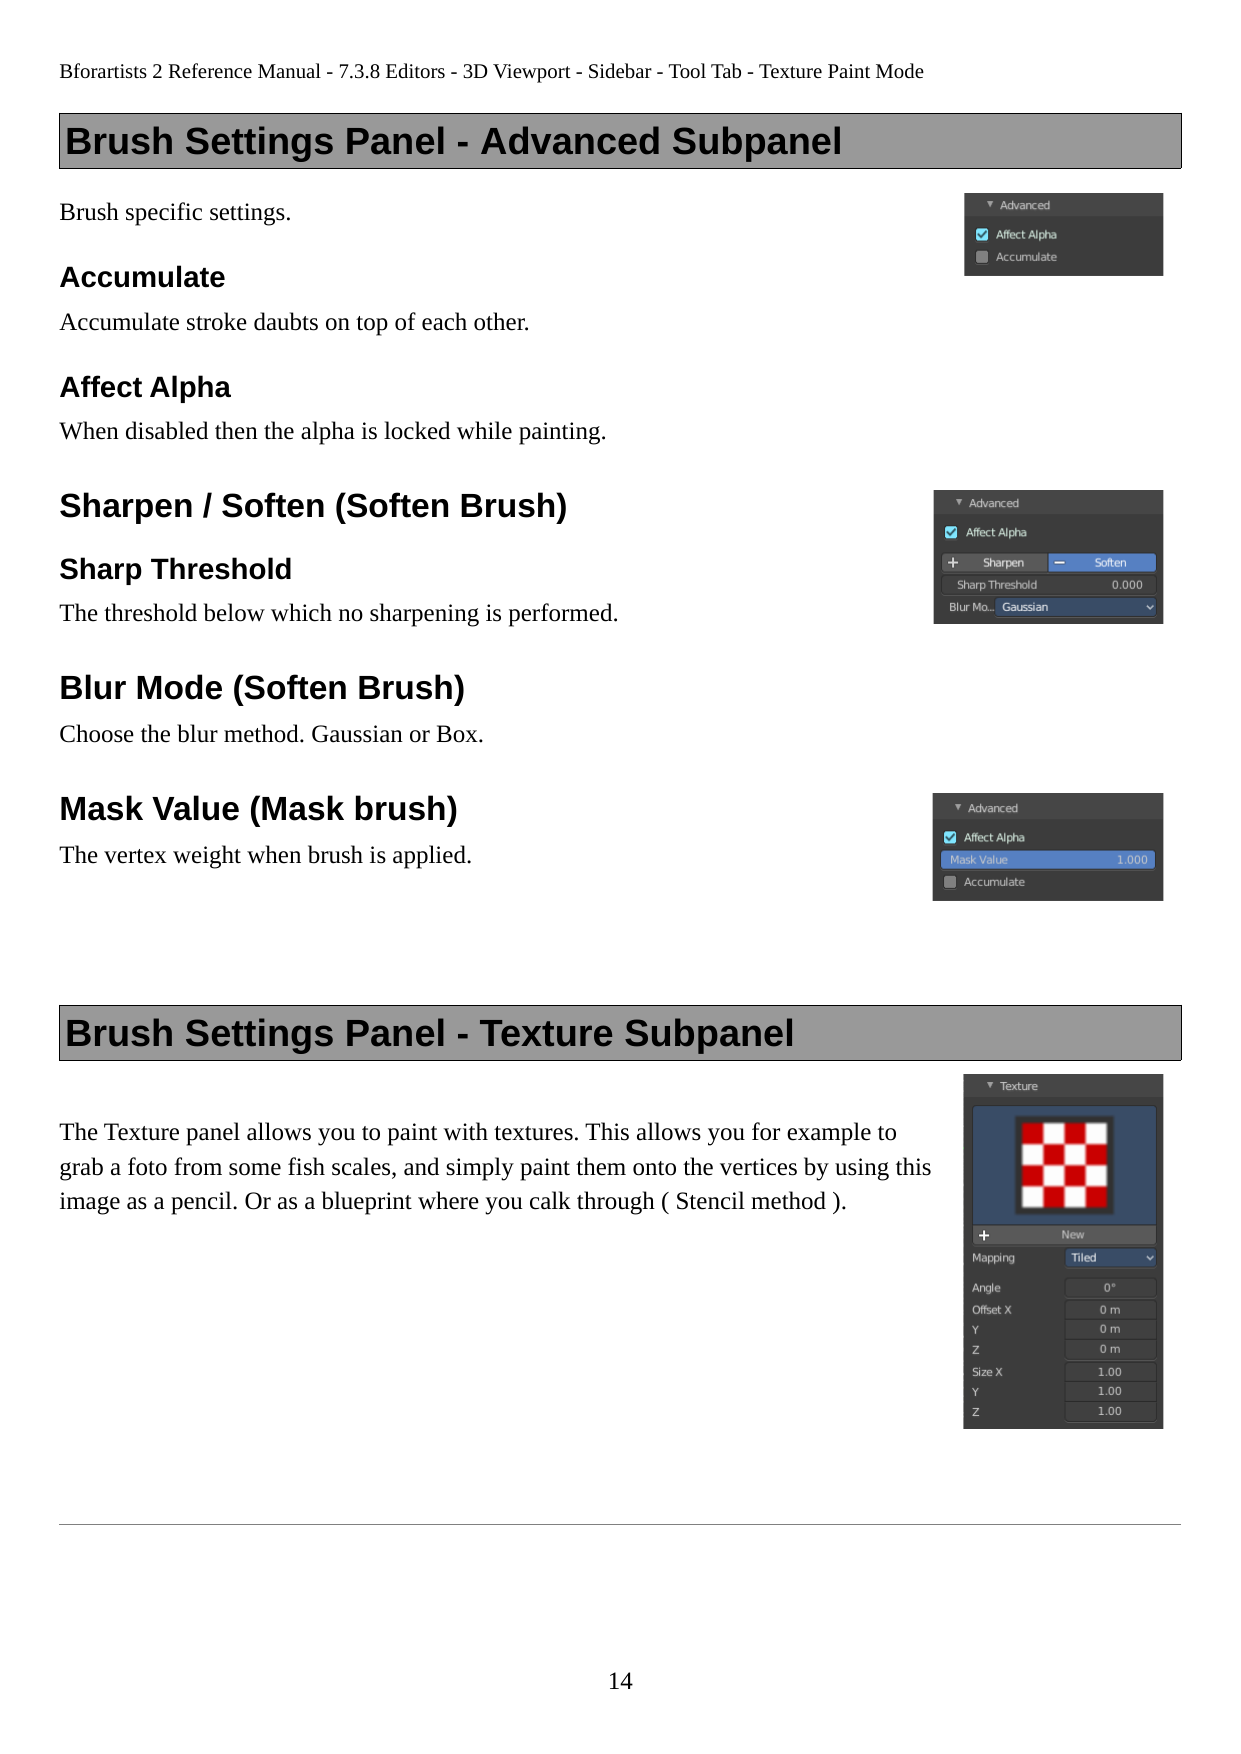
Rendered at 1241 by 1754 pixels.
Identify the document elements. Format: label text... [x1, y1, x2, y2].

text Choose the blur method. Gaussian or Box. [59, 719, 1181, 748]
text The vertex weight when brush is applied. [59, 840, 932, 869]
text The threshold below which no sharpening is performed. [59, 598, 1181, 627]
subtitle Accumulate [59, 260, 1181, 294]
text When disabled then the alpha is locked while painting. [59, 416, 1181, 445]
picture [933, 490, 1164, 624]
table_header Brush Settings Panel - Texture Subpanel [60, 1006, 1181, 1060]
subtitle Sharp Threshold [59, 552, 933, 586]
subtitle Blur Mode (Soften Brush) [59, 668, 1181, 707]
subtitle [1164, 552, 1181, 586]
subtitle Sharpen / Soften (Soften Brush) [59, 486, 1181, 525]
subtitle Mask Value (Mask brush) [59, 789, 1181, 828]
picture [964, 193, 1164, 276]
subtitle Affect Alpha [59, 370, 1181, 404]
table_header Brush Settings Panel - Advanced Subpanel [60, 114, 1181, 168]
picture [932, 793, 1164, 901]
text The Texture panel allows you to paint with textures. This allows you for example to grab a foto from some fish scales, and simply paint them onto the vertices by using this image as a pencil. Or as a blueprint where you calk through ( Stencil method ). [59, 1117, 963, 1215]
text Brush specific settings. [59, 197, 964, 225]
text Accumulate stroke daubts on top of each other. [59, 307, 1181, 335]
picture [963, 1074, 1164, 1429]
